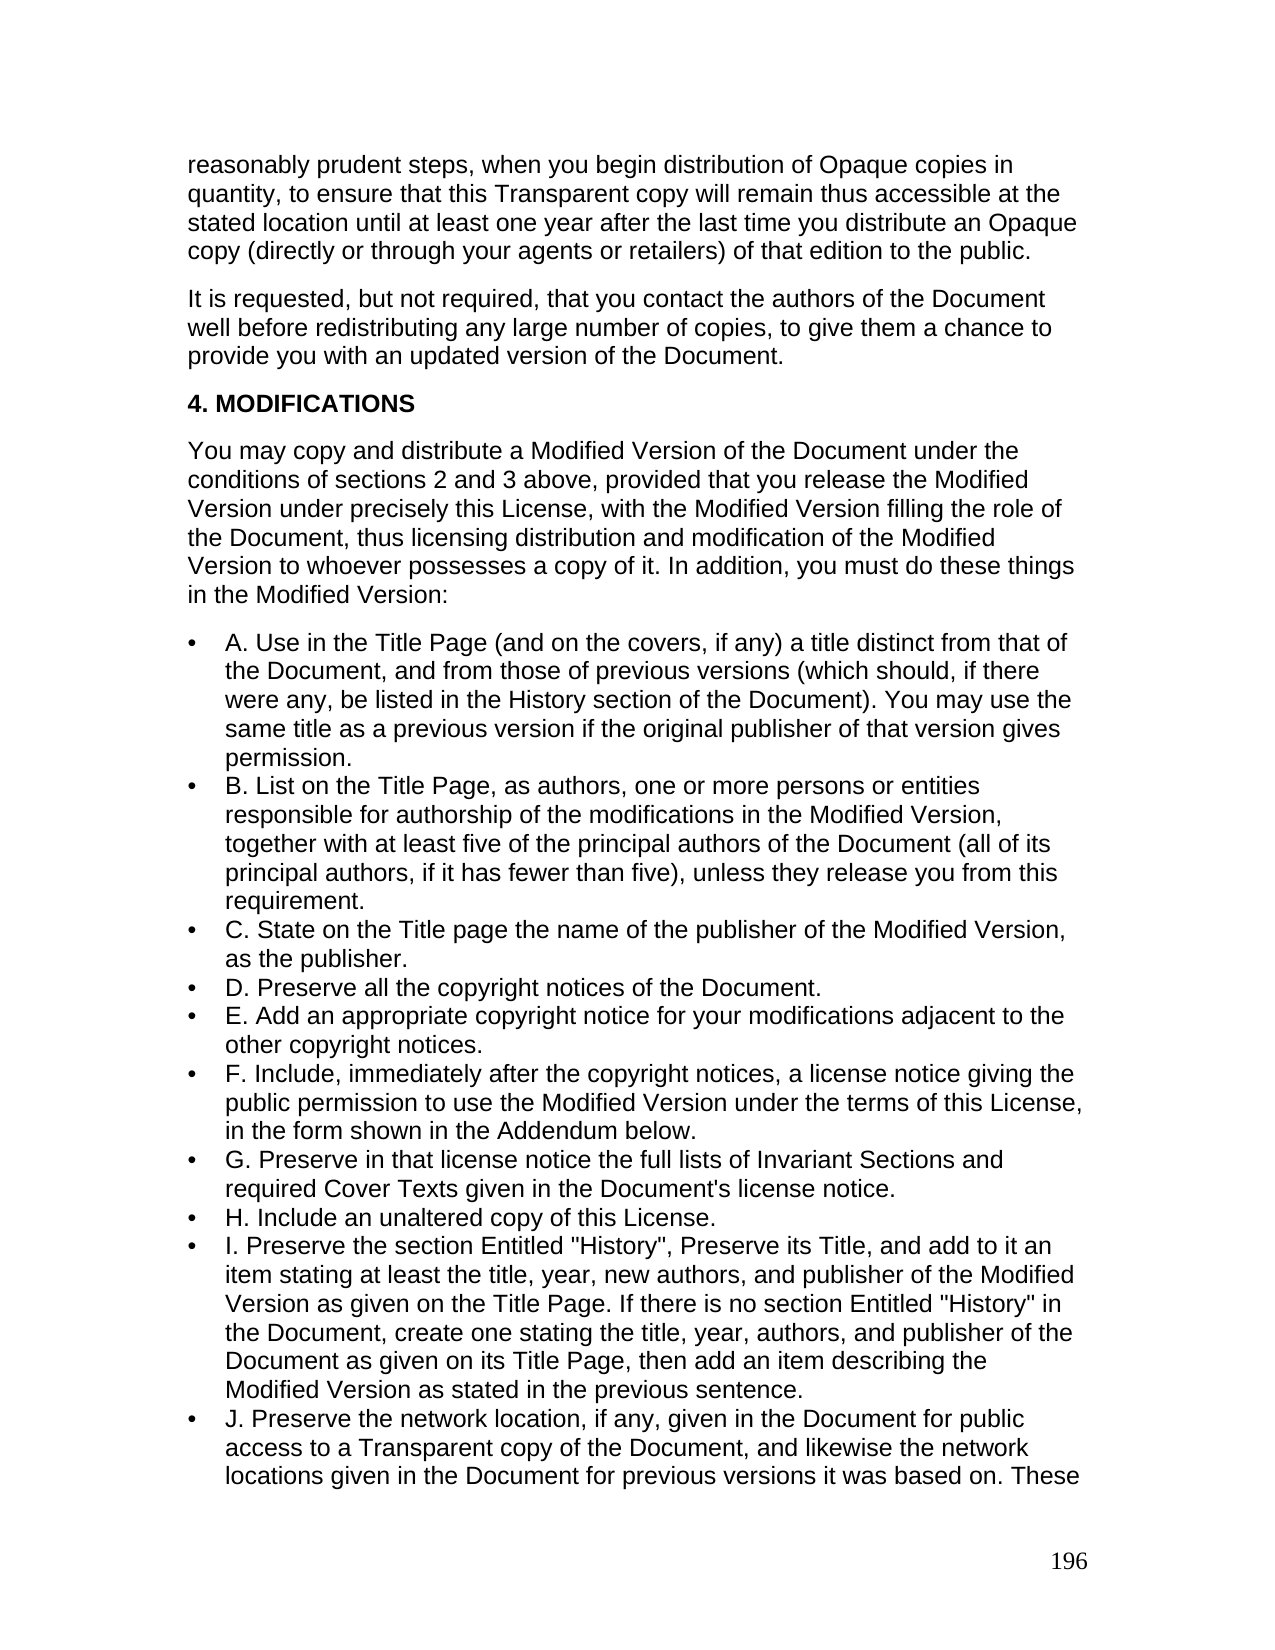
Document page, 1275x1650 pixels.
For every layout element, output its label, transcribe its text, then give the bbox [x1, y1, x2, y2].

text • J. Preserve the network location, if any, given in the Document for public access to a Transparent copy of the Document, and likewise the network locations given in the Document for previous versions it was based on. These [187, 1404, 1087, 1490]
text 4. MODIFICATIONS [187, 389, 1087, 417]
text • I. Preserve the section Entitled "History", Preserve its Title, and add to it an item stating at least the title, year, new authors, and publisher of the Modified Version as given on the Title Page. If there is no section Entitled "History" in the Document, create one stating the title, year, authors, and publisher of the Document as given on its Title Page, then add an item describing the Modified Version as stated in the previous sentence. [187, 1231, 1087, 1404]
text It is requested, but not required, that you contact the authors of the Document well before redistributing any large number of copies, to give them a chance to provide you with an updated version of the Document. [187, 284, 1087, 370]
text • E. Add an appropriate copyright notice for your modifications adjacent to the other copyright notices. [187, 1001, 1087, 1059]
text reasonably prudent steps, when you begin distribution of Opaque copies in quantity, to ensure that this Transparent copy will remain thus accessible at the stated location until at least one year after the last time you distribute an Opaque copy (directly or through your agents or retailers) of that edition to the public. [187, 150, 1087, 265]
text • B. List on the Title Page, as authors, one or more persons or entities responsible for authorship of the modifications in the Modified Version, together with at least five of the principal authors of the Document (all of its principal authors, if it has fewer than five), unless they release you from this requirement. [187, 771, 1087, 915]
text • A. Use in the Title Page (and on the covers, if any) a title distinct from that of the Document, and from those of previous versions (which should, if there were any, be listed in the History section of the Document). You may use the same title as a previous version if the original publisher of that version gives permission. [187, 627, 1087, 771]
text • G. Preserve in that license notice the full lists of Invariant Sections and required Cover Texts given in the Document's license notice. [187, 1145, 1087, 1202]
text • C. State on the Title page the name of the publisher of the Modified Version, as the publisher. [187, 915, 1087, 972]
text You may copy and distribute a Modified Version of the Document under the conditions of sections 2 and 3 above, provided that you release the Modified Version under precisely this License, with the Modified Version filling the role of the Document, thus licensing distribution and modification of the Modified Version to whoever possesses a copy of it. In addition, you must do these things in the Modified Version: [187, 436, 1087, 609]
text • H. Include an unaltered copy of this License. [187, 1202, 1087, 1231]
text • D. Preserve all the copyright notices of the Document. [187, 972, 1087, 1001]
text • F. Include, immediately after the copyright notices, a license notice giving the public permission to use the Modified Version under the terms of this License, in the form shown in the Addendum below. [187, 1059, 1087, 1145]
